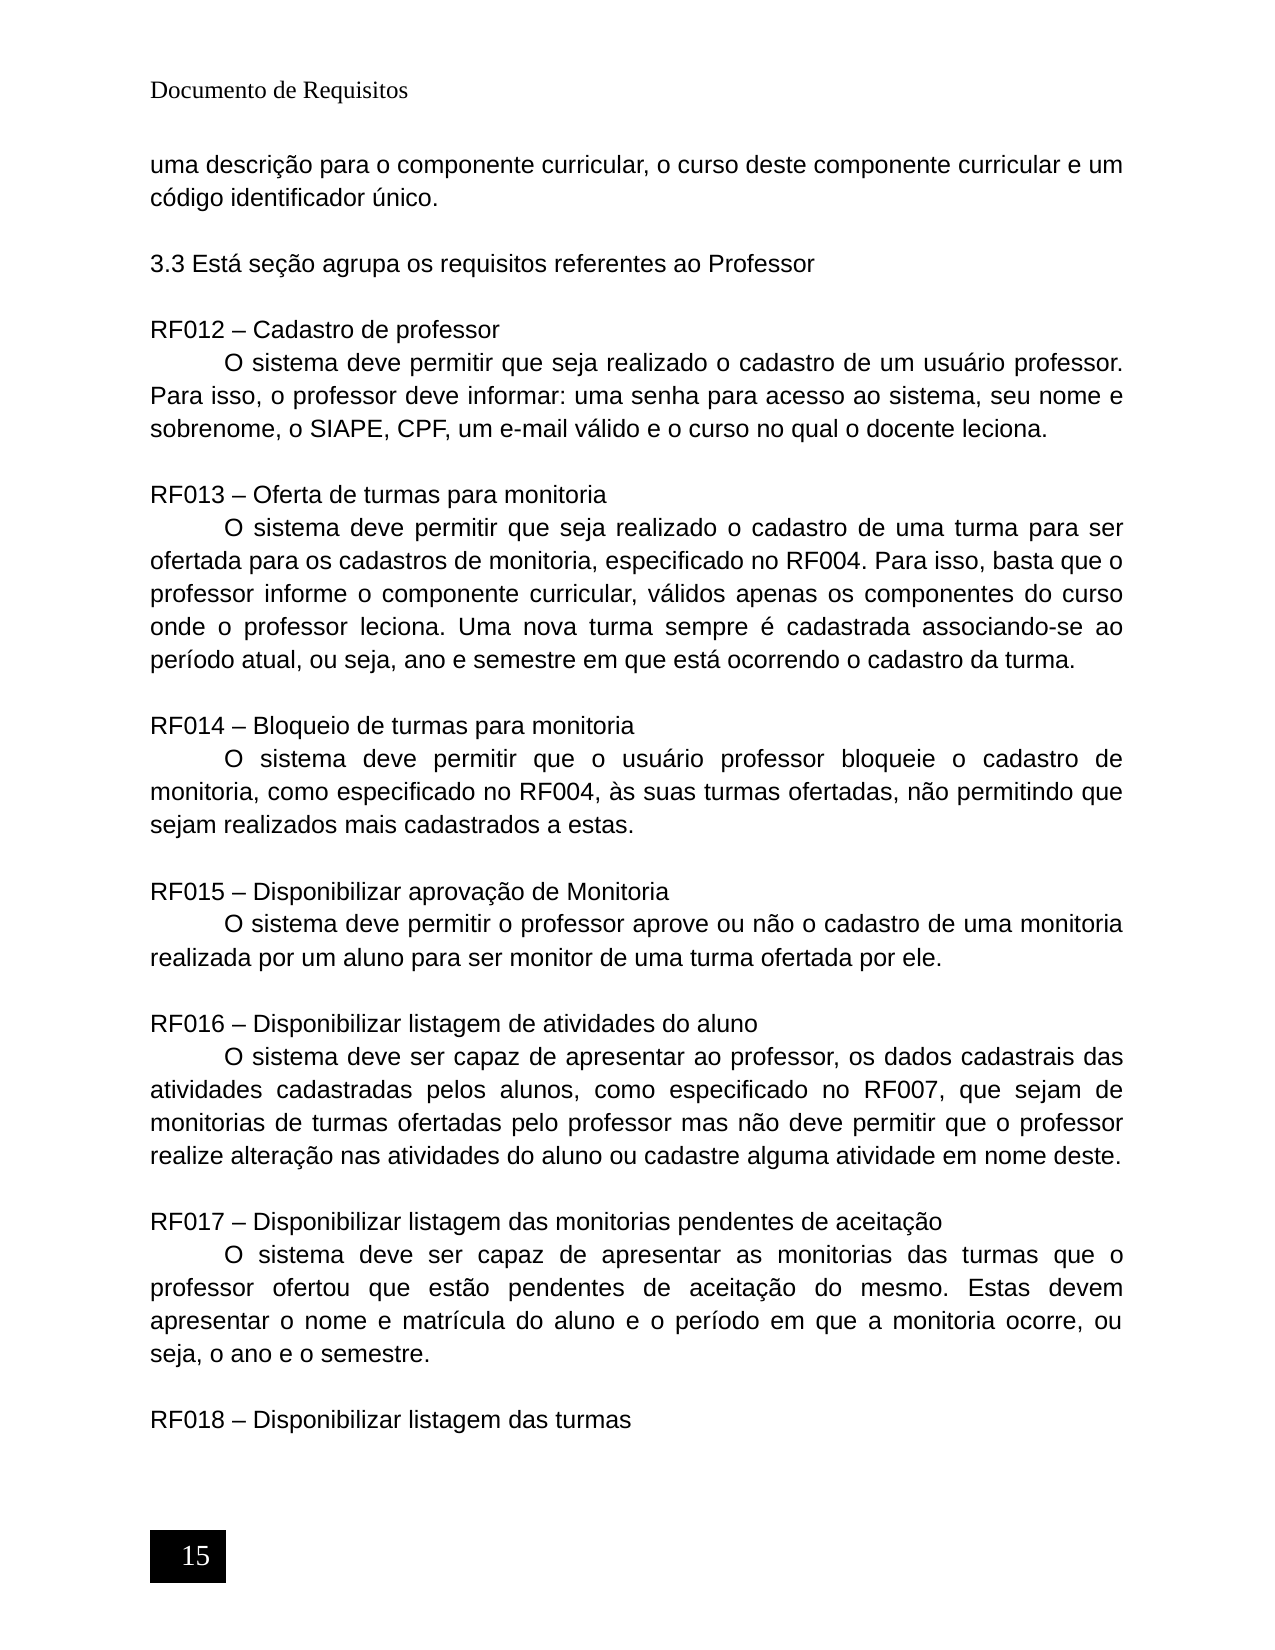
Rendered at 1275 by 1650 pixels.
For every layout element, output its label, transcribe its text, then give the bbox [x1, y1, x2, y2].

text O sistema deve permitir que o usuário professor bloqueie o cadastro de monitoria, como especificado no RF004, às suas turmas ofertadas, não permitindo que sejam realizados mais cadastrados a estas. [150, 744, 1125, 839]
text RF017 – Disponibilizar listagem das monitorias pendentes de aceitação [150, 1207, 1125, 1235]
text RF012 – Cadastro de professor [150, 315, 1125, 344]
text uma descrição para o componente curricular, o curso deste componente curricular e um código identificador único. [150, 150, 1125, 212]
text O sistema deve permitir que seja realizado o cadastro de uma turma para ser ofertada para os cadastros de monitoria, especificado no RF004. Para isso, basta que o professor informe o componente curricular, válidos apenas os componentes do curso onde o professor leciona. Uma nova turma sempre é cadastrada associando-se ao período atual, ou seja, ano e semestre em que está ocorrendo o cadastro da turma. [150, 513, 1125, 674]
text RF015 – Disponibilizar aprovação de Monitoria [150, 876, 1125, 905]
text RF016 – Disponibilizar listagem de atividades do aluno [150, 1008, 1125, 1037]
text O sistema deve ser capaz de apresentar ao professor, os dados cadastrais das atividades cadastradas pelos alunos, como especificado no RF007, que sejam de monitorias de turmas ofertadas pelo professor mas não deve permitir que o professor realize alteração nas atividades do aluno ou cadastre alguma atividade em nome deste. [150, 1042, 1125, 1169]
text O sistema deve ser capaz de apresentar as monitorias das turmas que o professor ofertou que estão pendentes de aceitação do mesmo. Estas devem apresentar o nome e matrícula do aluno e o período em que a monitoria ocorre, ou seja, o ano e o semestre. [150, 1240, 1125, 1367]
text O sistema deve permitir que seja realizado o cadastro de um usuário professor. Para isso, o professor deve informar: uma senha para acesso ao sistema, seu nome e sobrenome, o SIAPE, CPF, um e-mail válido e o curso no qual o docente leciona. [150, 348, 1125, 443]
text RF013 – Oferta de turmas para monitoria [150, 480, 1125, 509]
text RF018 – Disponibilizar listagem das turmas [150, 1405, 1125, 1433]
text RF014 – Bloqueio de turmas para monitoria [150, 711, 1125, 740]
text 3.3 Está seção agrupa os requisitos referentes ao Professor [150, 249, 1125, 278]
text O sistema deve permitir o professor aprove ou não o cadastro de uma monitoria realizada por um aluno para ser monitor de uma turma ofertada por ele. [150, 909, 1125, 971]
